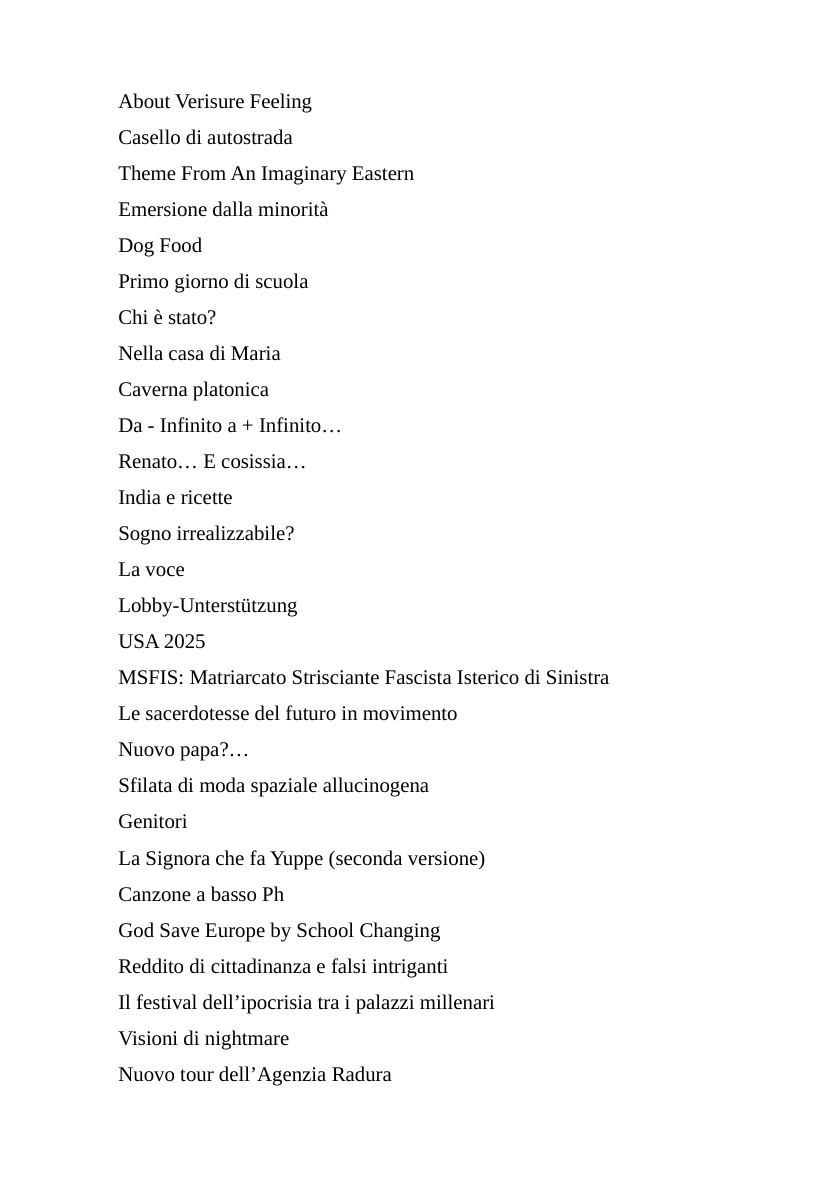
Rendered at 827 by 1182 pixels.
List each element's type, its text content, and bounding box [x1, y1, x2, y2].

text Primo giorno di scuola [118, 269, 738, 293]
text Genitori [118, 809, 738, 833]
text Visioni di nightmare [118, 1026, 738, 1050]
text Lobby-Unterstützung [118, 593, 738, 617]
text Chi è stato? [118, 305, 738, 329]
text Nuovo tour dell’Agenzia Radura [118, 1062, 738, 1086]
text Da - Infinito a + Infinito… [118, 413, 738, 437]
text Canzone a basso Ph [118, 881, 738, 906]
text Casello di autostrada [118, 124, 738, 149]
text Reddito di cittadinanza e falsi intriganti [118, 953, 738, 978]
text Nella casa di Maria [118, 341, 738, 365]
text La Signora che fa Yuppe (seconda versione) [118, 845, 738, 869]
text Dog Food [118, 233, 738, 257]
text Il festival dell’ipocrisia tra i palazzi millenari [118, 989, 738, 1014]
text Le sacerdotesse del futuro in movimento [118, 701, 738, 725]
text Sfilata di moda spaziale allucinogena [118, 773, 738, 797]
text Nuovo papa?… [118, 737, 738, 761]
text About Verisure Feeling [118, 88, 738, 113]
text Caverna platonica [118, 377, 738, 401]
text Renato… E cosissia… [118, 449, 738, 473]
text MSFIS: Matriarcato Strisciante Fascista Isterico di Sinistra [118, 665, 738, 689]
text USA 2025 [118, 629, 738, 653]
text Sogno irrealizzabile? [118, 521, 738, 545]
text God Save Europe by School Changing [118, 917, 738, 942]
text Theme From An Imaginary Eastern [118, 161, 738, 185]
text La voce [118, 557, 738, 581]
text India e ricette [118, 485, 738, 509]
text Emersione dalla minorità [118, 197, 738, 221]
